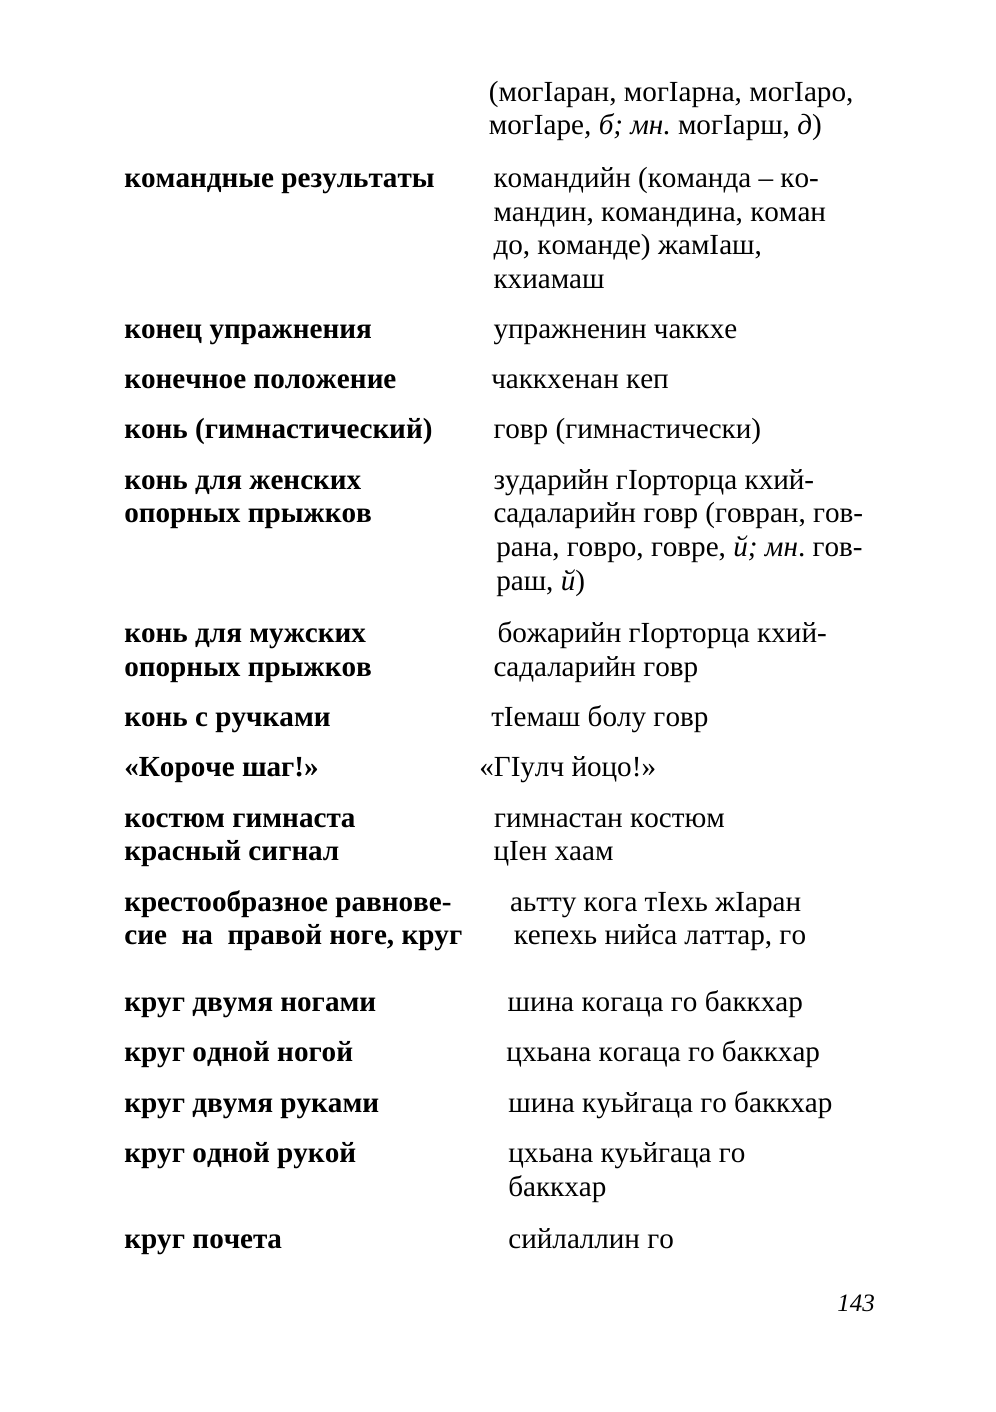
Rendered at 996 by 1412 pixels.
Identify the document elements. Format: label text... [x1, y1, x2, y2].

text опорных прыжков садаларийн говр [124, 649, 877, 682]
text конь с ручками тIемаш болу говр [124, 699, 877, 733]
text красный сигнал цIен хаам [124, 833, 877, 867]
text круг двумя руками шина куьйгаца го баккхар [124, 1085, 877, 1118]
text круг двумя ногами шина когаца го баккхар [124, 984, 877, 1018]
text кхиамаш [124, 261, 877, 294]
text конь для мужских божарийн гIорторца кхий- [124, 615, 877, 649]
text сие на правой ноге, круг кепехь нийса латтар, го [124, 917, 877, 951]
text конечное положение чаккхенан кеп [124, 361, 877, 395]
text крестообразное равнове- аьтту кога тIехь жIаран [124, 884, 877, 917]
text опорных прыжков садаларийн говр (говран, гов- [124, 496, 877, 529]
text круг одной рукой цхьана куьйгаца го [124, 1135, 877, 1169]
text костюм гимнаста гимнастан костюм [124, 800, 877, 833]
text рана, говро, говре, й; мн. гов- [124, 529, 877, 563]
text круг одной ногой цхьана когаца го баккхар [124, 1034, 877, 1068]
text конец упражнения упражненин чаккхе [124, 311, 877, 344]
text «Короче шаг!» «ГIулч йоцо!» [124, 749, 877, 783]
text конь (гимнастический) говр (гимнастически) [124, 412, 877, 445]
text могIаре, б; мн. могIарш, д) [124, 107, 877, 141]
text раш, й) [124, 563, 877, 596]
text круг почета сийлаллин го [124, 1221, 877, 1255]
text командные результаты командийн (команда – ко- мандин, командина, коман до, команде) жамIаш, [124, 160, 877, 261]
text (могIаран, могIарна, могIаро, [124, 74, 877, 107]
text конь для женских зударийн гIорторца кхий- [124, 462, 877, 496]
text баккхар [124, 1169, 877, 1202]
